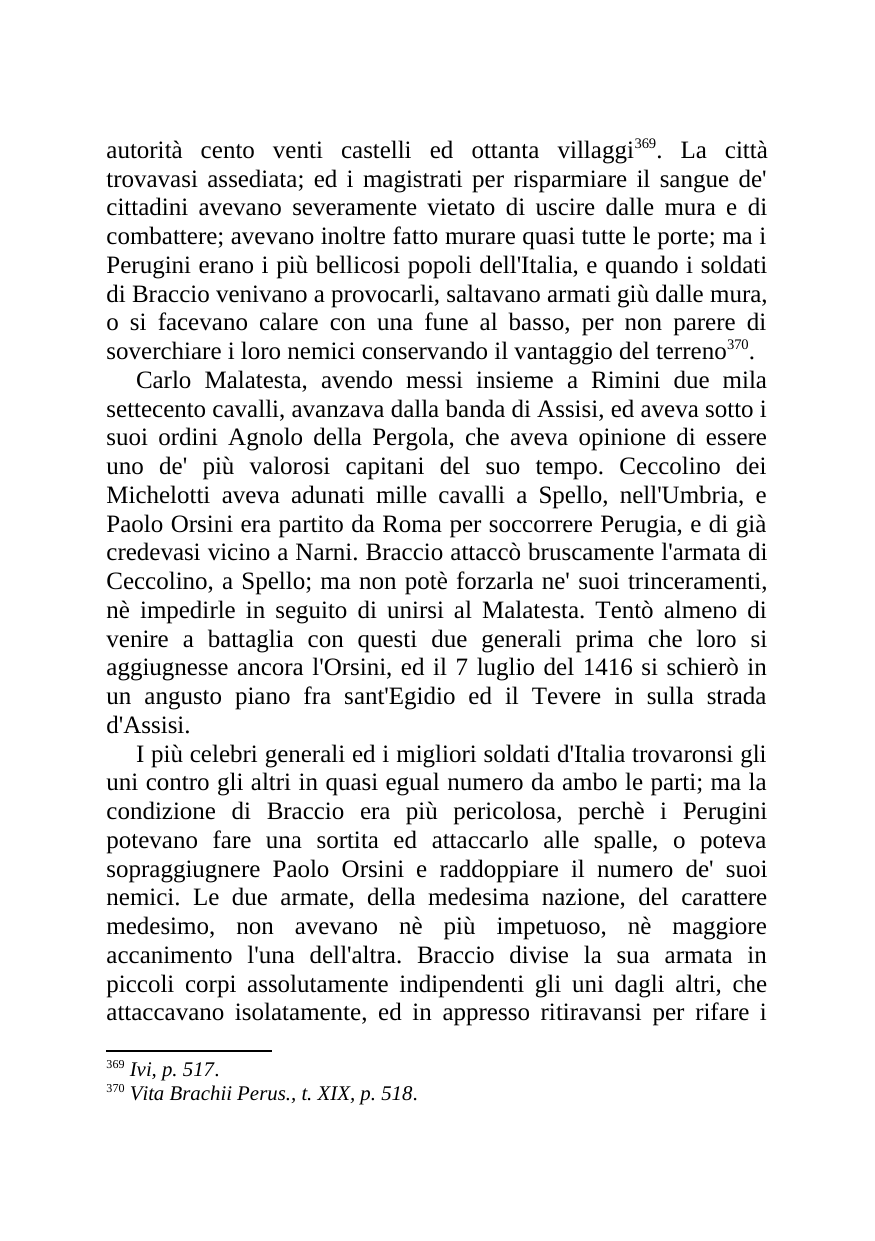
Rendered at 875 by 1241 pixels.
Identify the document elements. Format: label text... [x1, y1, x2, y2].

text I più celebri generali ed i migliori soldati d'Italia trovaronsi gli uni contro gli altri in quasi egual numero da ambo le parti; ma la condizione di Braccio era più pericolosa, perchè i Perugini potevano fare una sortita ed attaccarlo alle spalle, o poteva sopraggiugnere Paolo Orsini e raddoppiare il numero de' suoi nemici. Le due armate, della medesima nazione, del carattere medesimo, non avevano nè più impetuoso, nè maggiore accanimento l'una dell'altra. Braccio divise la sua armata in piccoli corpi assolutamente indipendenti gli uni dagli altri, che attaccavano isolatamente, ed in appresso ritiravansi per rifare i [106, 739, 768, 1026]
text Carlo Malatesta, avendo messi insieme a Rimini due mila settecento cavalli, avanzava dalla banda di Assisi, ed aveva sotto i suoi ordini Agnolo della Pergola, che aveva opinione di essere uno de' più valorosi capitani del suo tempo. Ceccolino dei Michelotti aveva adunati mille cavalli a Spello, nell'Umbria, e Paolo Orsini era partito da Roma per soccorrere Perugia, e di già credevasi vicino a Narni. Braccio attaccò bruscamente l'armata di Ceccolino, a Spello; ma non potè forzarla ne' suoi trinceramenti, nè impedirle in seguito di unirsi al Malatesta. Tentò almeno di venire a battaglia con questi due generali prima che loro si aggiugnesse ancora l'Orsini, ed il 7 luglio del 1416 si schierò in un angusto piano fra sant'Egidio ed il Tevere in sulla strada d'Assisi. [106, 365, 768, 739]
text Vita Brachii Perus., t. XIX, p. 518. [106, 1081, 768, 1105]
text Ivi, p. 517. [106, 1057, 768, 1081]
text autorità cento venti castelli ed ottanta villaggi. La città trovavasi assediata; ed i magistrati per risparmiare il sangue de' cittadini avevano severamente vietato di uscire dalle mura e di combattere; avevano inoltre fatto murare quasi tutte le porte; ma i Perugini erano i più bellicosi popoli dell'Italia, e quando i soldati di Braccio venivano a provocarli, saltavano armati giù dalle mura, o si facevano calare con una fune al basso, per non parere di soverchiare i loro nemici conservando il vantaggio del terreno. [106, 135, 768, 365]
